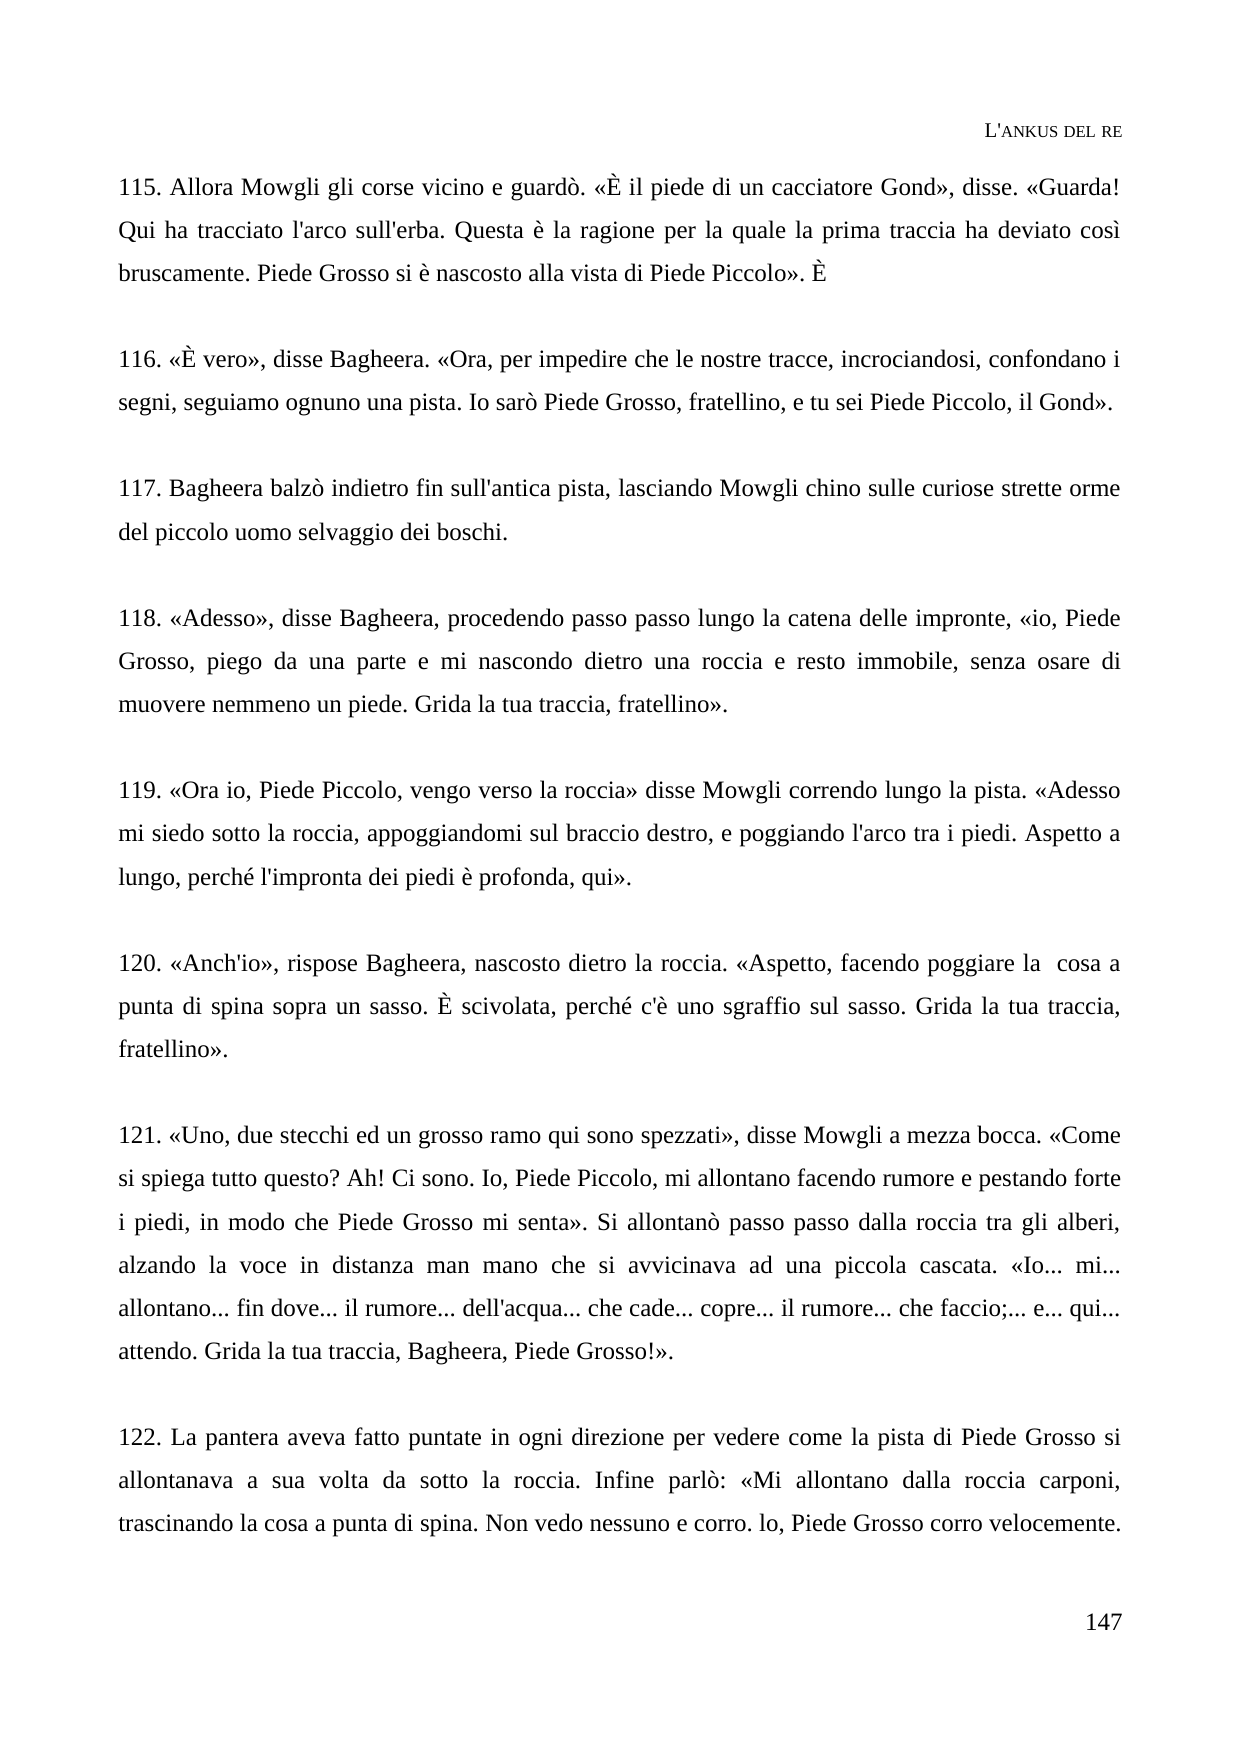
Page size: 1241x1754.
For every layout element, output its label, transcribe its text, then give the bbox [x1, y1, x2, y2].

text 116. «È vero», disse Bagheera. «Ora, per impedire che le nostre tracce, incrociandosi, confondano i segni, seguiamo ognuno una pista. Io sarò Piede Grosso, fratellino, e tu sei Piede Piccolo, il Gond». [118, 344, 1122, 416]
text 115. Allora Mowgli gli corse vicino e guardò. «È il piede di un cacciatore Gond», disse. «Guarda! Qui ha tracciato l'arco sull'erba. Questa è la ragione per la quale la prima traccia ha deviato così bruscamente. Piede Grosso si è nascosto alla vista di Piede Piccolo». È [118, 172, 1122, 287]
text 117. Bagheera balzò indietro fin sull'antica pista, lasciando Mowgli chino sulle curiose strette orme del piccolo uomo selvaggio dei boschi. [118, 473, 1122, 545]
text 122. La pantera aveva fatto puntate in ogni direzione per vedere come la pista di Piede Grosso si allontanava a sua volta da sotto la roccia. Infine parlò: «Mi allontano dalla roccia carponi, trascinando la cosa a punta di spina. Non vedo nessuno e corro. lo, Piede Grosso corro velocemente. [118, 1422, 1122, 1537]
text 120. «Anch'io», rispose Bagheera, nascosto dietro la roccia. «Aspetto, facendo poggiare la cosa a punta di spina sopra un sasso. È scivolata, perché c'è uno sgraffio sul sasso. Grida la tua traccia, fratellino». [118, 948, 1122, 1063]
text 121. «Uno, due stecchi ed un grosso ramo qui sono spezzati», disse Mowgli a mezza bocca. «Come si spiega tutto questo? Ah! Ci sono. Io, Piede Piccolo, mi allontano facendo rumore e pestando forte i piedi, in modo che Piede Grosso mi senta». Si allontanò passo passo dalla roccia tra gli alberi, alzando la voce in distanza man mano che si avvicinava ad una piccola cascata. «Io... mi... allontano... fin dove... il rumore... dell'acqua... che cade... copre... il rumore... che faccio;... e... qui... attendo. Grida la tua traccia, Bagheera, Piede Grosso!». [118, 1120, 1122, 1365]
text 118. «Adesso», disse Bagheera, procedendo passo passo lungo la catena delle impronte, «io, Piede Grosso, piego da una parte e mi nascondo dietro una roccia e resto immobile, senza osare di muovere nemmeno un piede. Grida la tua traccia, fratellino». [118, 603, 1122, 718]
text 119. «Ora io, Piede Piccolo, vengo verso la roccia» disse Mowgli correndo lungo la pista. «Adesso mi siedo sotto la roccia, appoggiandomi sul braccio destro, e poggiando l'arco tra i piedi. Aspetto a lungo, perché l'impronta dei piedi è profonda, qui». [118, 775, 1122, 890]
